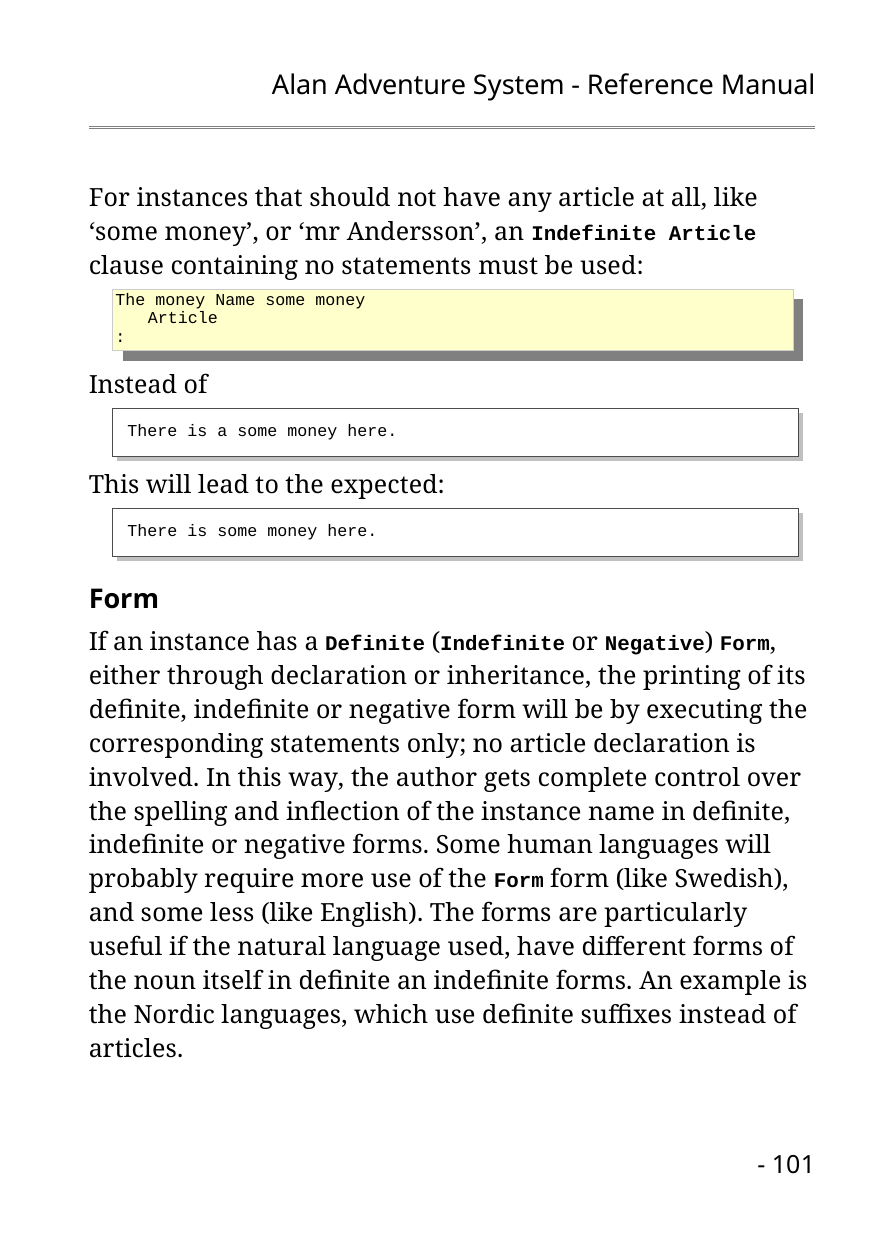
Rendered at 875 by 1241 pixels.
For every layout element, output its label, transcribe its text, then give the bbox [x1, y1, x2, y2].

text If an instance has a Definite (Indefinite or Negative) Form, either through declaration or inheritance, the printing of its definite, indefinite or negative form will be by executing the corresponding statements only; no article declaration is involved. In this way, the author gets complete control over the spelling and inflection of the instance name in definite, indefinite or negative forms. Some human languages will probably require more use of the Form form (like Swedish), and some less (like English). The forms are particularly useful if the natural language used, have different forms of the noun itself in definite an indefinite forms. An example is the Nordic languages, which use definite suffixes instead of articles. [88, 624, 815, 1065]
subtitle Form [88, 580, 815, 617]
text There is a some money here. [113, 409, 798, 456]
text For instances that should not have any article at all, like ‘some money’, or ‘mr Andersson’, an Indefinite Article clause containing no statements must be used: [88, 180, 815, 282]
text The money Name some money Article : [113, 290, 793, 350]
text This will lead to the expected: [88, 467, 815, 501]
text There is some money here. [113, 509, 798, 556]
text Instead of [88, 367, 815, 401]
